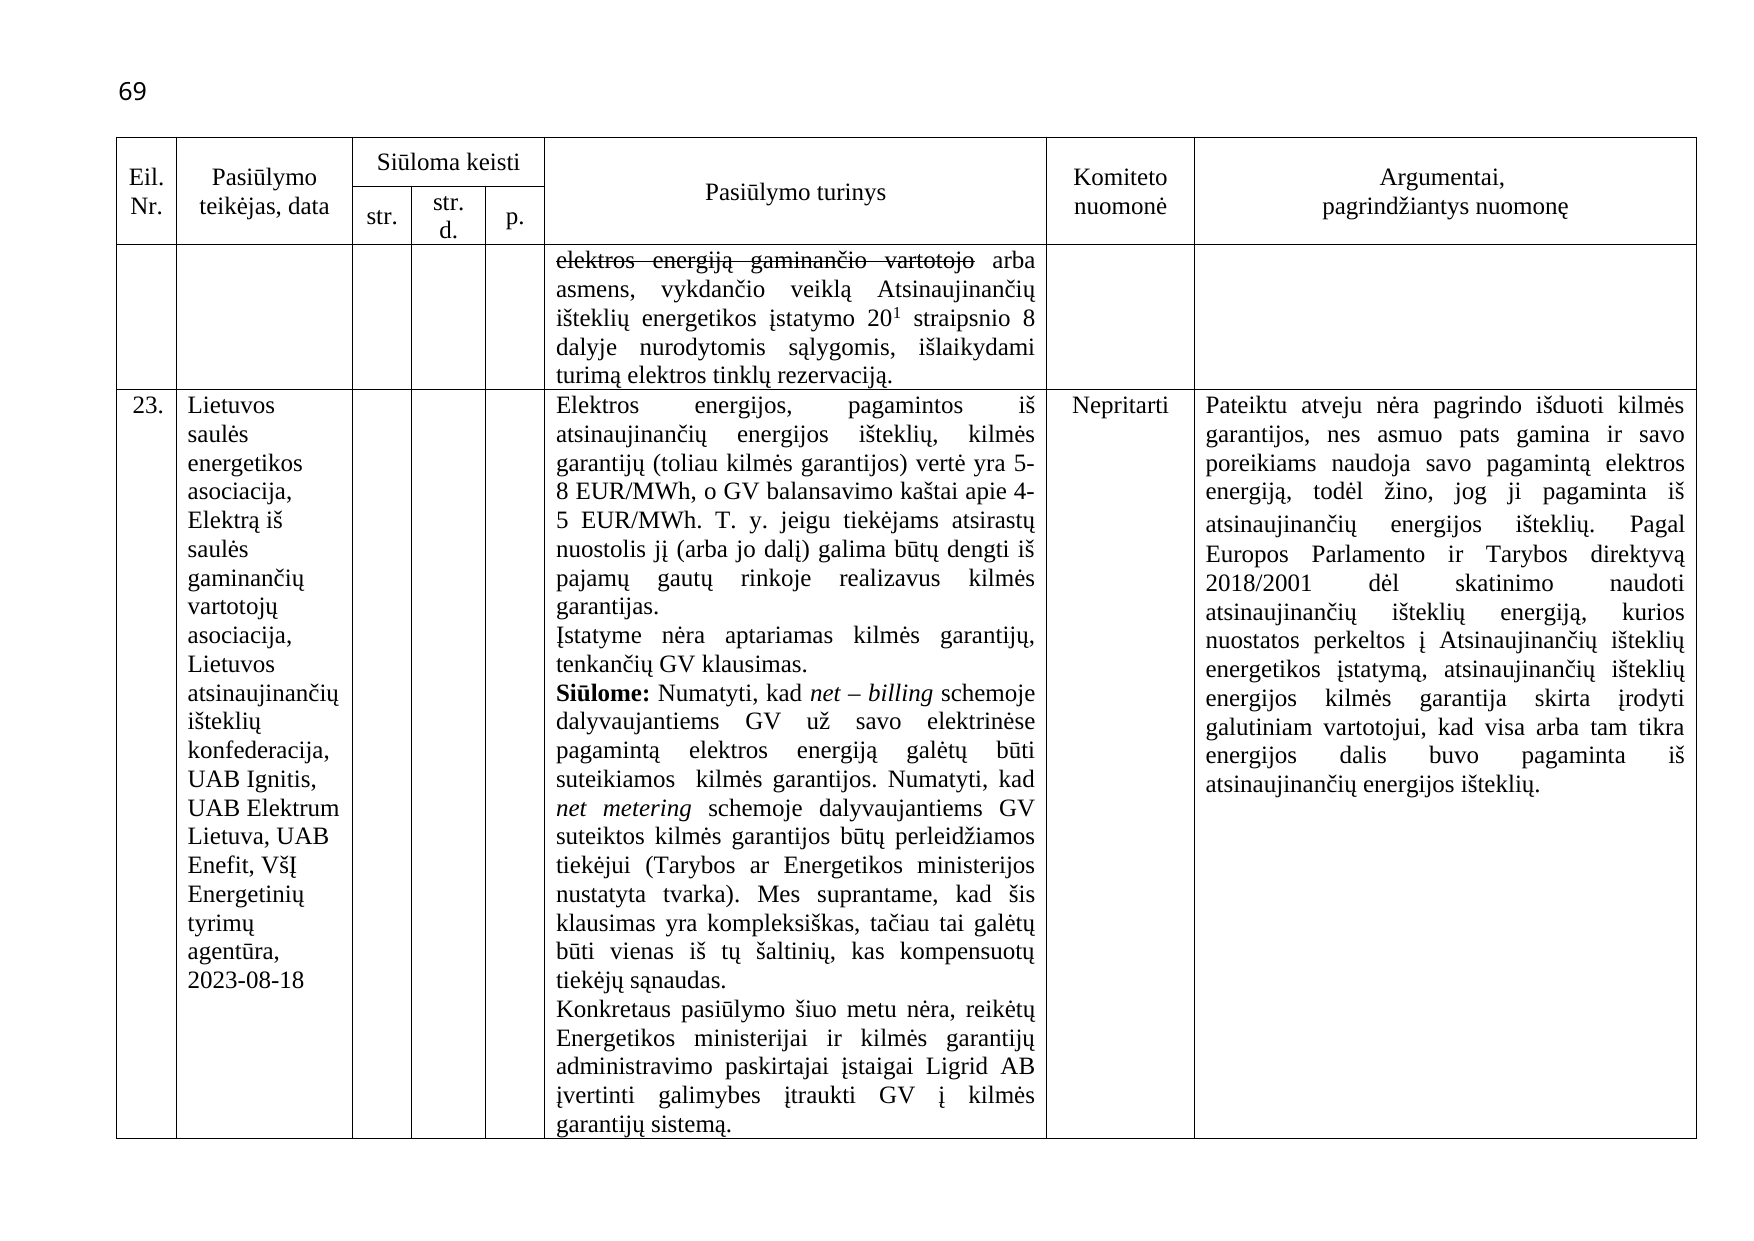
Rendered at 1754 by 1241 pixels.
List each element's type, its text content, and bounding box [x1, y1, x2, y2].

table_cell [1047, 245, 1194, 389]
table_cell Elektros energijos, pagamintos iš atsinaujinančių energijos išteklių, kilmės garantijų (toliau kilmės garantijos) vertė yra 5-8 EUR/MWh, o GV balansavimo kaštai apie 4-5 EUR/MWh. T. y. jeigu tiekėjams atsirastų nuostolis jį (arba jo dalį) galima būtų dengti iš pajamų gautų rinkoje realizavus kilmės garantijas. Įstatyme nėra aptariamas kilmės garantijų, tenkančių GV klausimas. Siūlome: Numatyti, kad net – billing schemoje dalyvaujantiems GV už savo elektrinėse pagamintą elektros energiją galėtų būti suteikiamos kilmės garantijos. Numatyti, kad net metering schemoje dalyvaujantiems GV suteiktos kilmės garantijos būtų perleidžiamos tiekėjui (Tarybos ar Energetikos ministerijos nustatyta tvarka). Mes suprantame, kad šis klausimas yra kompleksiškas, tačiau tai galėtų būti vienas iš tų šaltinių, kas kompensuotų tiekėjų sąnaudas. Konkretaus pasiūlymo šiuo metu nėra, reikėtų Energetikos ministerijai ir kilmės garantijų administravimo paskirtajai įstaigai Ligrid AB įvertinti galimybes įtraukti GV į kilmės garantijų sistemą. [545, 390, 1046, 1138]
table_cell str. d. [412, 187, 485, 244]
table_cell [177, 245, 352, 389]
table_cell [486, 390, 544, 1138]
table_header Pasiūlymo teikėjas, data [177, 138, 352, 244]
table_cell elektros energiją gaminančio vartotojo arba asmens, vykdančio veiklą Atsinaujinančių išteklių energetikos įstatymo 201 straipsnio 8 dalyje nurodytomis sąlygomis, išlaikydami turimą elektros tinklų rezervaciją. [545, 245, 1046, 389]
table_cell p. [486, 187, 544, 244]
table_cell str. [353, 187, 411, 244]
table_cell [412, 245, 485, 389]
table_header Argumentai, pagrindžiantys nuomonę [1195, 138, 1696, 244]
table_cell [412, 390, 485, 1138]
table_cell [486, 245, 544, 389]
table_cell 23. [117, 390, 176, 1138]
table_cell [353, 245, 411, 389]
table_cell Lietuvos saulės energetikos asociacija, Elektrą iš saulės gaminančių vartotojų asociacija, Lietuvos atsinaujinančių išteklių konfederacija, UAB Ignitis, UAB Elektrum Lietuva, UAB Enefit, VšĮ Energetinių tyrimų agentūra, 2023-08-18 [177, 390, 352, 1138]
table_header Komiteto nuomonė [1047, 138, 1194, 244]
table_header Pasiūlymo turinys [545, 138, 1046, 244]
table_header Siūloma keisti [353, 138, 544, 186]
table_cell Pateiktu atveju nėra pagrindo išduoti kilmės garantijos, nes asmuo pats gamina ir savo poreikiams naudoja savo pagamintą elektros energiją, todėl žino, jog ji pagaminta iš atsinaujinančių energijos išteklių. Pagal Europos Parlamento ir Tarybos direktyvą 2018/2001 dėl skatinimo naudoti atsinaujinančių išteklių energiją, kurios nuostatos perkeltos į Atsinaujinančių išteklių energetikos įstatymą, atsinaujinančių išteklių energijos kilmės garantija skirta įrodyti galutiniam vartotojui, kad visa arba tam tikra energijos dalis buvo pagaminta iš atsinaujinančių energijos išteklių. [1195, 390, 1696, 1138]
table_cell [1195, 245, 1696, 389]
table_header Eil. Nr. [117, 138, 176, 244]
table_cell [353, 390, 411, 1138]
table_cell Nepritarti [1047, 390, 1194, 1138]
table_cell [117, 245, 176, 389]
